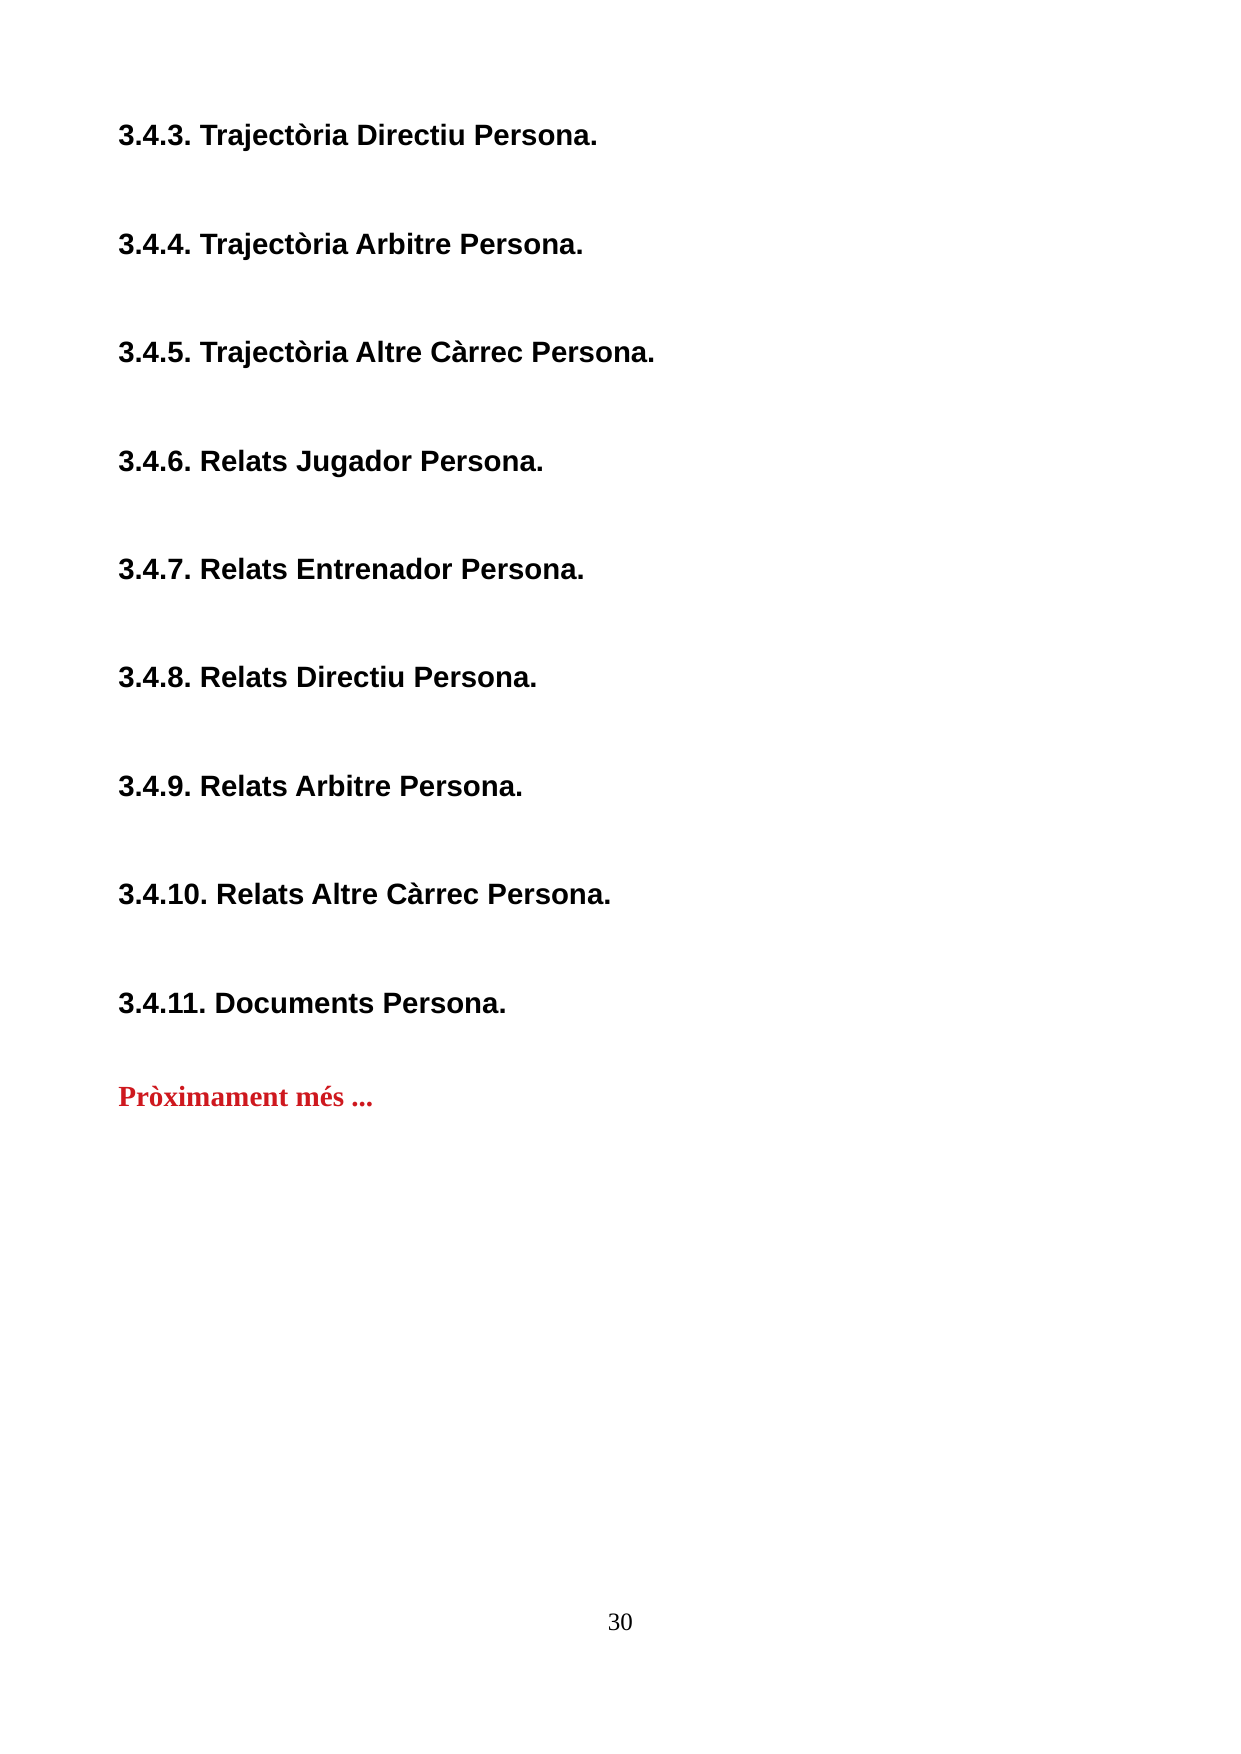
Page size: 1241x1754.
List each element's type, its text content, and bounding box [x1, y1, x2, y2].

subtitle 3.4.6. Relats Jugador Persona. [118, 443, 1122, 477]
text Pròximament més ... [118, 1079, 1122, 1113]
subtitle 3.4.7. Relats Entrenador Persona. [118, 552, 1122, 586]
subtitle 3.4.5. Trajectòria Altre Càrrec Persona. [118, 335, 1122, 369]
subtitle 3.4.11. Documents Persona. [118, 986, 1122, 1019]
subtitle 3.4.9. Relats Arbitre Persona. [118, 769, 1122, 802]
subtitle 3.4.3. Trajectòria Directiu Persona. [118, 118, 1122, 152]
subtitle 3.4.10. Relats Altre Càrrec Persona. [118, 877, 1122, 911]
subtitle 3.4.8. Relats Directiu Persona. [118, 660, 1122, 694]
subtitle 3.4.4. Trajectòria Arbitre Persona. [118, 227, 1122, 260]
